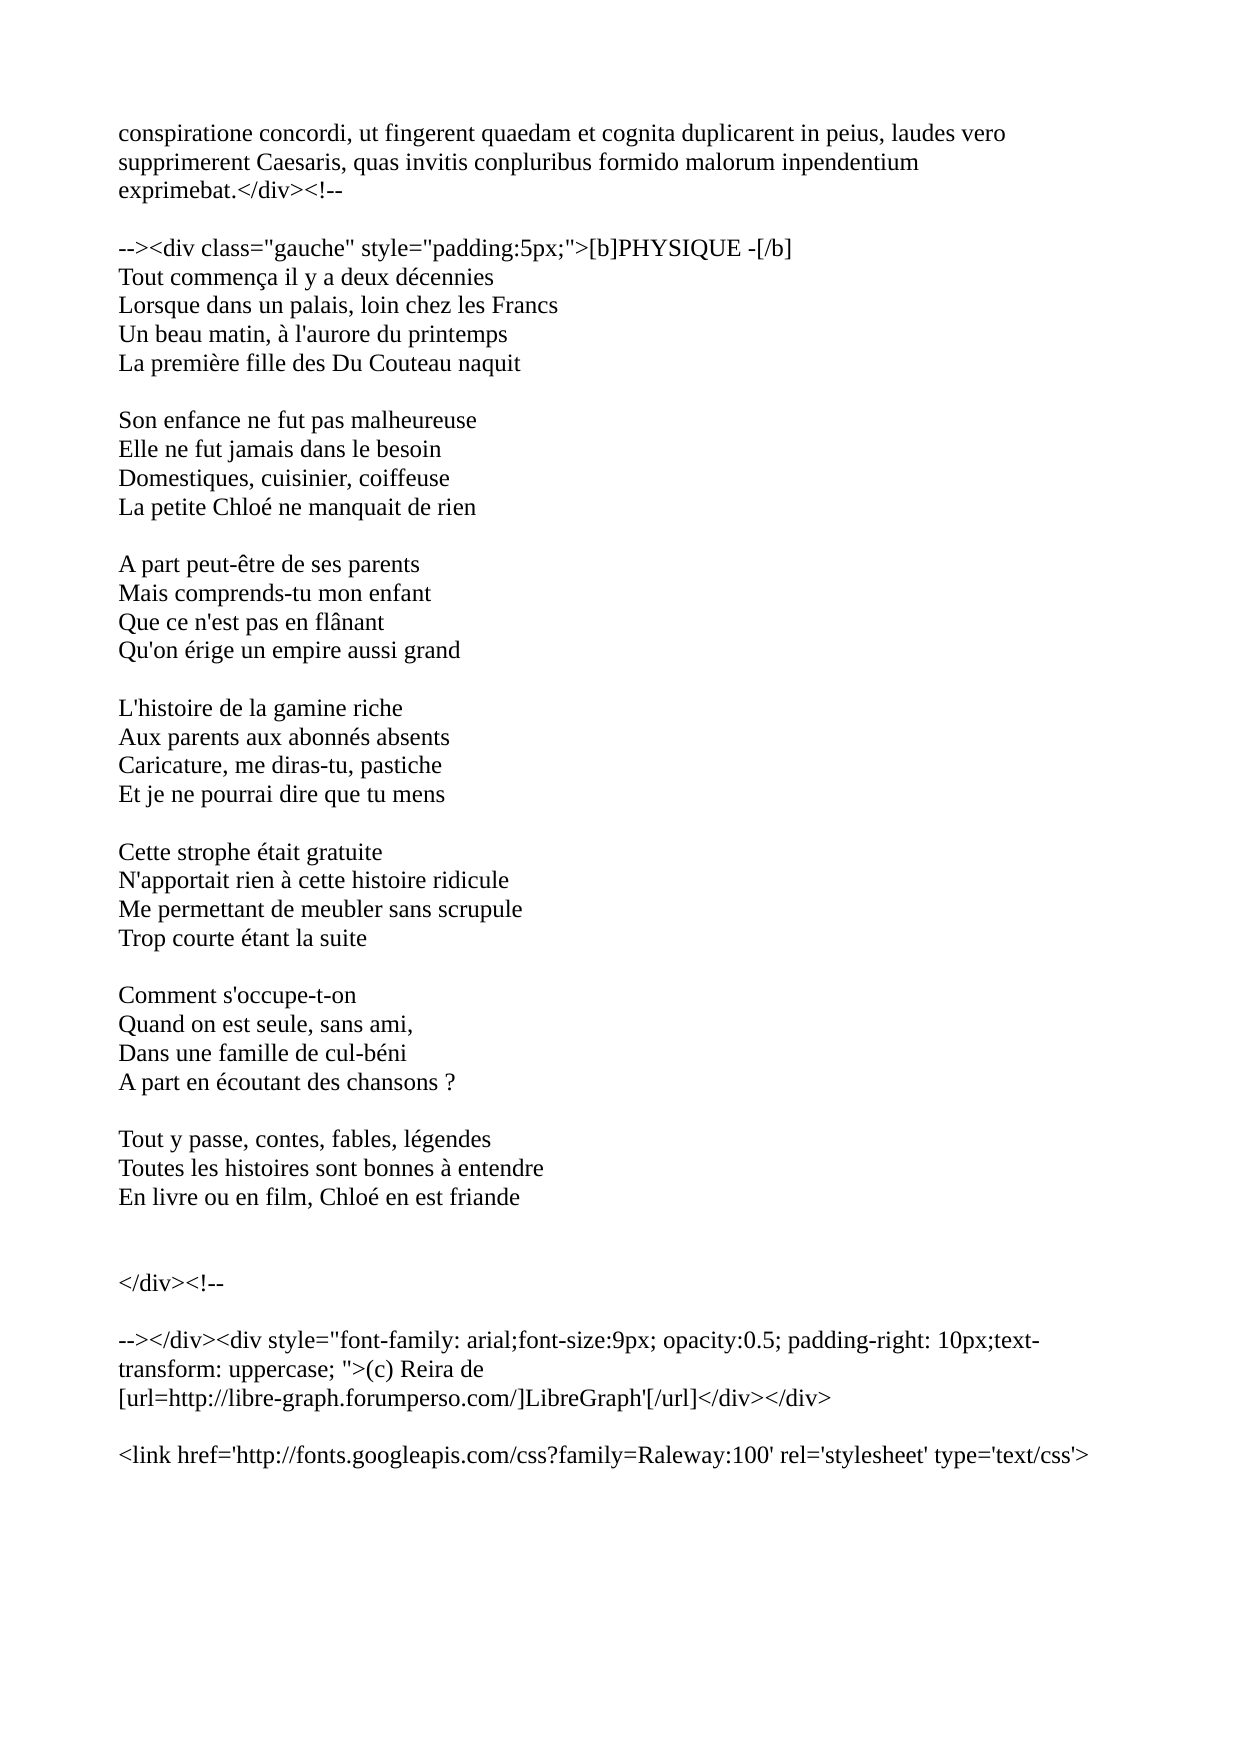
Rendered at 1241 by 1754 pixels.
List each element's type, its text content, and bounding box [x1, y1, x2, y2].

text Me permettant de meubler sans scrupule [118, 894, 1122, 923]
text L'histoire de la gamine riche [118, 693, 1122, 722]
text A part peut-être de ses parents [118, 549, 1122, 578]
text Aux parents aux abonnés absents [118, 722, 1122, 751]
text Qu'on érige un empire aussi grand [118, 636, 1122, 664]
text Dans une famille de cul-béni [118, 1038, 1122, 1067]
text Elle ne fut jamais dans le besoin [118, 434, 1122, 463]
text Et je ne pourrai dire que tu mens [118, 779, 1122, 808]
text A part en écoutant des chansons ? [118, 1067, 1122, 1096]
text Comment s'occupe-t-on [118, 981, 1122, 1009]
text Caricature, me diras-tu, pastiche [118, 751, 1122, 779]
text Mais comprends-tu mon enfant [118, 578, 1122, 607]
text Trop courte étant la suite [118, 923, 1122, 952]
text Toutes les histoires sont bonnes à entendre [118, 1153, 1122, 1182]
text Cette strophe était gratuite [118, 837, 1122, 866]
text </div><!-- --></div><div style="font-family: arial;font-size:9px; opacity:0.5; padding-right: 10px;text-transform: uppercase; ">(c) Reira de [url=http://libre-graph.forumperso.com/]LibreGraph'[/url]</div></div> <link href='http://fonts.googleapis.com/css?family=Raleway:100' rel='stylesheet' type='text/css'> [118, 1239, 1122, 1469]
text N'apportait rien à cette histoire ridicule [118, 866, 1122, 894]
text conspiratione concordi, ut fingerent quaedam et cognita duplicarent in peius, laudes vero supprimerent Caesaris, quas invitis conpluribus formido malorum inpendentium exprimebat.</div><!-- --><div class="gauche" style="padding:5px;">[b]PHYSIQUE -[/b] [118, 118, 1122, 262]
text En livre ou en film, Chloé en est friande [118, 1182, 1122, 1211]
text Lorsque dans un palais, loin chez les Francs [118, 291, 1122, 319]
text Tout y passe, contes, fables, légendes [118, 1124, 1122, 1153]
text Son enfance ne fut pas malheureuse [118, 406, 1122, 434]
text Un beau matin, à l'aurore du printemps [118, 319, 1122, 348]
text Tout commença il y a deux décennies [118, 262, 1122, 291]
text Quand on est seule, sans ami, [118, 1009, 1122, 1038]
text La petite Chloé ne manquait de rien [118, 492, 1122, 521]
text Domestiques, cuisinier, coiffeuse [118, 463, 1122, 492]
text Que ce n'est pas en flânant [118, 607, 1122, 636]
text La première fille des Du Couteau naquit [118, 348, 1122, 377]
